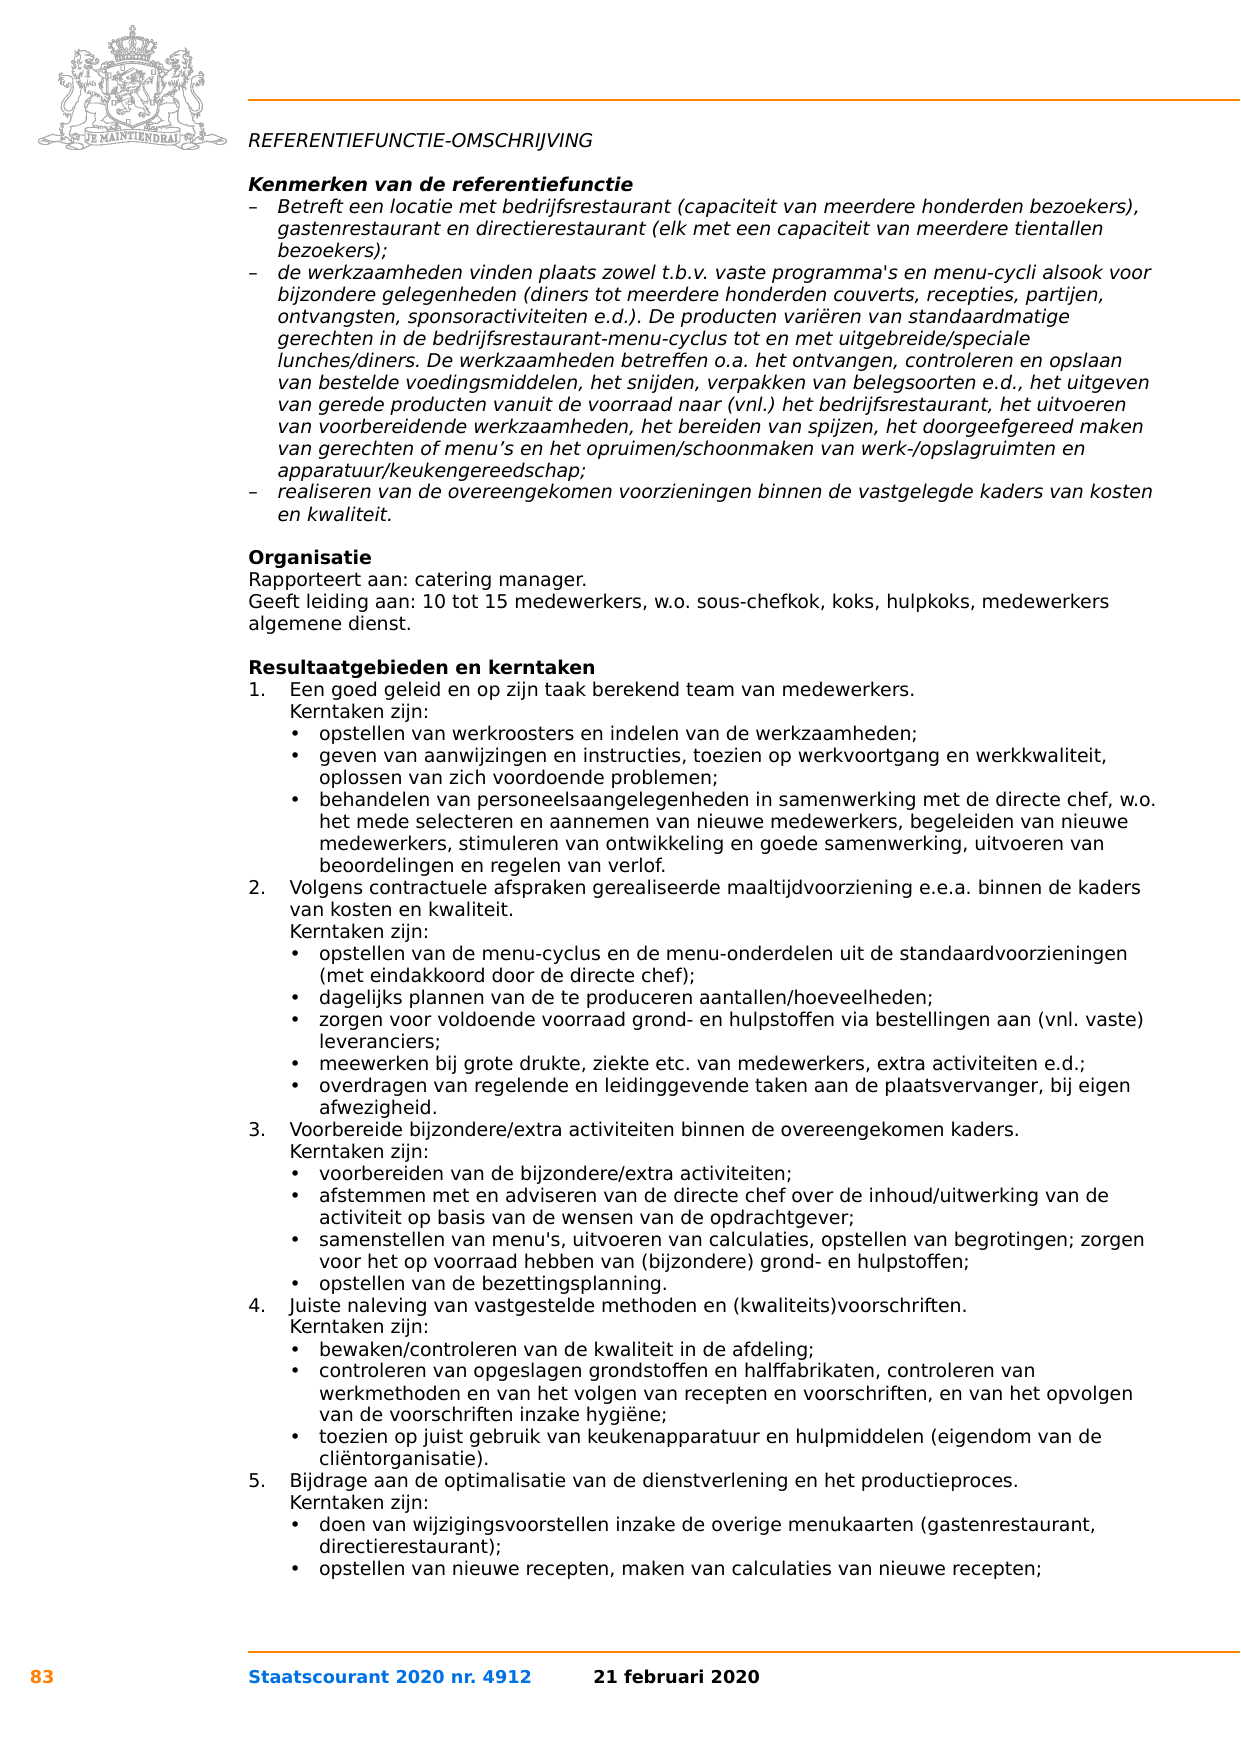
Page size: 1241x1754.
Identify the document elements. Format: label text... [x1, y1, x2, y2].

text 5. Bijdrage aan de optimalisatie van de dienstverlening en het productieproces. [248, 1470, 1163, 1492]
text • samenstellen van menu's, uitvoeren van calculaties, opstellen van begrotingen; zorgen voor het op voorraad hebben van (bijzondere) grond- en hulpstoffen; [289, 1228, 1163, 1272]
text Kerntaken zijn: [289, 701, 1163, 723]
text Kenmerken van de referentiefunctie [248, 174, 1163, 196]
text Organisatie [248, 547, 1163, 569]
text • dagelijks plannen van de te produceren aantallen/hoeveelheden; [289, 987, 1163, 1009]
text 1. Een goed geleid en op zijn taak berekend team van medewerkers. [248, 679, 1163, 701]
text • voorbereiden van de bijzondere/extra activiteiten; [289, 1163, 1163, 1184]
text • toezien op juist gebruik van keukenapparatuur en hulpmiddelen (eigendom van de cliëntorganisatie). [289, 1426, 1163, 1470]
text • controleren van opgeslagen grondstoffen en halffabrikaten, controleren van werkmethoden en van het volgen van recepten en voorschriften, en van het opvolgen van de voorschriften inzake hygiëne; [289, 1360, 1163, 1426]
text – de werkzaamheden vinden plaats zowel t.b.v. vaste programma's en menu-cycli alsook voor bijzondere gelegenheden (diners tot meerdere honderden couverts, recepties, partijen, ontvangsten, sponsoractiviteiten e.d.). De producten variëren van standaardmatige gerechten in de bedrijfsrestaurant-menu-cyclus tot en met uitgebreide/speciale lunches/diners. De werkzaamheden betreffen o.a. het ontvangen, controleren en opslaan van bestelde voedingsmiddelen, het snijden, verpakken van belegsoorten e.d., het uitgeven van gerede producten vanuit de voorraad naar (vnl.) het bedrijfsrestaurant, het uitvoeren van voorbereidende werkzaamheden, het bereiden van spijzen, het doorgeefgereed maken van gerechten of menu’s en het opruimen/schoonmaken van werk-/opslagruimten en apparatuur/keukengereedschap; [248, 262, 1163, 481]
text Kerntaken zijn: [289, 1492, 1163, 1514]
text • geven van aanwijzingen en instructies, toezien op werkvoortgang en werkkwaliteit, oplossen van zich voordoende problemen; [289, 745, 1163, 789]
text • afstemmen met en adviseren van de directe chef over de inhoud/uitwerking van de activiteit op basis van de wensen van de opdrachtgever; [289, 1184, 1163, 1228]
text Kerntaken zijn: [289, 921, 1163, 943]
text – realiseren van de overeengekomen voorzieningen binnen de vastgelegde kaders van kosten en kwaliteit. [248, 481, 1163, 525]
picture [38, 25, 227, 150]
text • opstellen van de bezettingsplanning. [289, 1272, 1163, 1294]
text • bewaken/controleren van de kwaliteit in de afdeling; [289, 1338, 1163, 1360]
text 2. Volgens contractuele afspraken gerealiseerde maaltijdvoorziening e.e.a. binnen de kaders van kosten en kwaliteit. [248, 877, 1163, 921]
text Geeft leiding aan: 10 tot 15 medewerkers, w.o. sous-chefkok, koks, hulpkoks, medewerkers algemene dienst. [248, 591, 1163, 635]
text 4. Juiste naleving van vastgestelde methoden en (kwaliteits)voorschriften. [248, 1294, 1163, 1316]
text • opstellen van werkroosters en indelen van de werkzaamheden; [289, 723, 1163, 745]
text • opstellen van nieuwe recepten, maken van calculaties van nieuwe recepten; [289, 1558, 1163, 1580]
text • doen van wijzigingsvoorstellen inzake de overige menukaarten (gastenrestaurant, directierestaurant); [289, 1514, 1163, 1558]
subtitle REFERENTIEFUNCTIE-OMSCHRIJVING [248, 130, 1163, 152]
text • behandelen van personeelsaangelegenheden in samenwerking met de directe chef, w.o. het mede selecteren en aannemen van nieuwe medewerkers, begeleiden van nieuwe medewerkers, stimuleren van ontwikkeling en goede samenwerking, uitvoeren van beoordelingen en regelen van verlof. [289, 789, 1163, 877]
text 3. Voorbereide bijzondere/extra activiteiten binnen de overeengekomen kaders. [248, 1119, 1163, 1141]
text Resultaatgebieden en kerntaken [248, 657, 1163, 679]
text Rapporteert aan: catering manager. [248, 569, 1163, 591]
text • overdragen van regelende en leidinggevende taken aan de plaatsvervanger, bij eigen afwezigheid. [289, 1075, 1163, 1119]
text • zorgen voor voldoende voorraad grond- en hulpstoffen via bestellingen aan (vnl. vaste) leveranciers; [289, 1009, 1163, 1053]
text Kerntaken zijn: [289, 1316, 1163, 1338]
text Kerntaken zijn: [289, 1141, 1163, 1163]
text • meewerken bij grote drukte, ziekte etc. van medewerkers, extra activiteiten e.d.; [289, 1053, 1163, 1075]
text • opstellen van de menu-cyclus en de menu-onderdelen uit de standaardvoorzieningen (met eindakkoord door de directe chef); [289, 943, 1163, 987]
text – Betreft een locatie met bedrijfsrestaurant (capaciteit van meerdere honderden bezoekers), gastenrestaurant en directierestaurant (elk met een capaciteit van meerdere tientallen bezoekers); [248, 196, 1163, 262]
